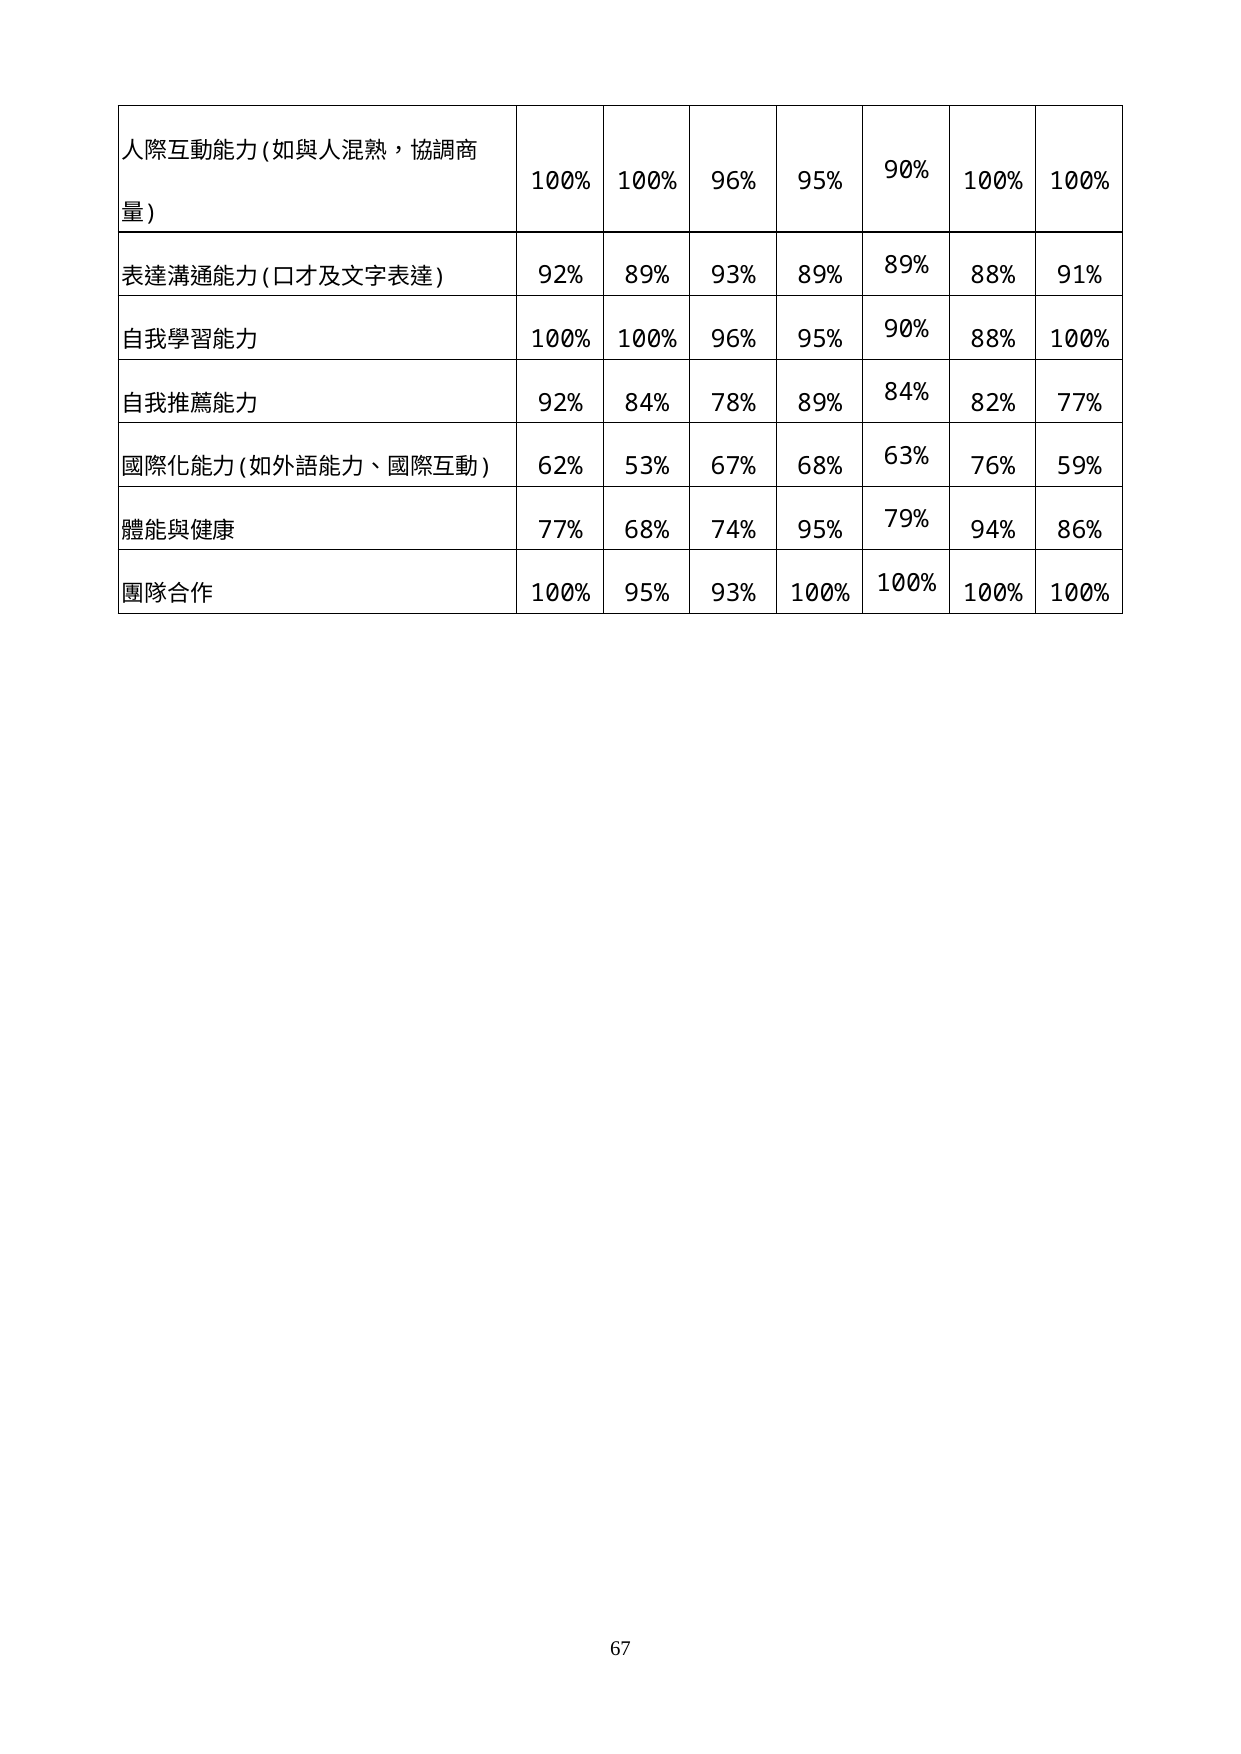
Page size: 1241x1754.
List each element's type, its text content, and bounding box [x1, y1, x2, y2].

table_cell 91% [1036, 233, 1122, 295]
table_cell 67% [690, 423, 776, 486]
table_cell 100% [1036, 296, 1122, 358]
table_cell 93% [690, 550, 776, 613]
table_cell 82% [950, 360, 1035, 422]
table_cell 團隊合作 [119, 550, 516, 613]
table_cell 84% [604, 360, 689, 422]
table_cell 94% [950, 487, 1035, 549]
table_cell 100% [863, 550, 949, 613]
table_cell 86% [1036, 487, 1122, 549]
table_cell 90% [863, 106, 949, 231]
table_cell 89% [604, 233, 689, 295]
table_cell 62% [517, 423, 603, 486]
table_cell 自我學習能力 [119, 296, 516, 358]
table_cell 88% [950, 233, 1035, 295]
table_cell 77% [517, 487, 603, 549]
table_cell 100% [517, 296, 603, 358]
table_cell 89% [777, 233, 862, 295]
table_cell 92% [517, 360, 603, 422]
table_cell 77% [1036, 360, 1122, 422]
table_cell 100% [517, 550, 603, 613]
table_cell 95% [777, 296, 862, 358]
table_cell 90% [863, 296, 949, 358]
table_cell 76% [950, 423, 1035, 486]
table_cell 100% [1036, 106, 1122, 231]
table_cell 68% [777, 423, 862, 486]
table_cell 95% [777, 106, 862, 231]
table_cell 100% [950, 550, 1035, 613]
table_cell 人際互動能力(如與人混熟，協調商量) [119, 106, 516, 231]
table_cell 100% [950, 106, 1035, 231]
table_cell 92% [517, 233, 603, 295]
table_cell 79% [863, 487, 949, 549]
table_cell 自我推薦能力 [119, 360, 516, 422]
table_cell 95% [604, 550, 689, 613]
table_cell 53% [604, 423, 689, 486]
table_cell 89% [777, 360, 862, 422]
table_cell 95% [777, 487, 862, 549]
table_cell 100% [777, 550, 862, 613]
table_cell 100% [604, 296, 689, 358]
table_cell 89% [863, 233, 949, 295]
table_cell 78% [690, 360, 776, 422]
table_cell 84% [863, 360, 949, 422]
table_cell 國際化能力(如外語能力、國際互動) [119, 423, 516, 486]
table_cell 100% [604, 106, 689, 231]
table_cell 96% [690, 296, 776, 358]
table_cell 68% [604, 487, 689, 549]
table_cell 100% [1036, 550, 1122, 613]
table_cell 100% [517, 106, 603, 231]
table_cell 74% [690, 487, 776, 549]
table_cell 表達溝通能力(口才及文字表達) [119, 233, 516, 295]
table_cell 63% [863, 423, 949, 486]
table_cell 88% [950, 296, 1035, 358]
table_cell 59% [1036, 423, 1122, 486]
table_cell 96% [690, 106, 776, 231]
table_cell 93% [690, 233, 776, 295]
table_cell 體能與健康 [119, 487, 516, 549]
